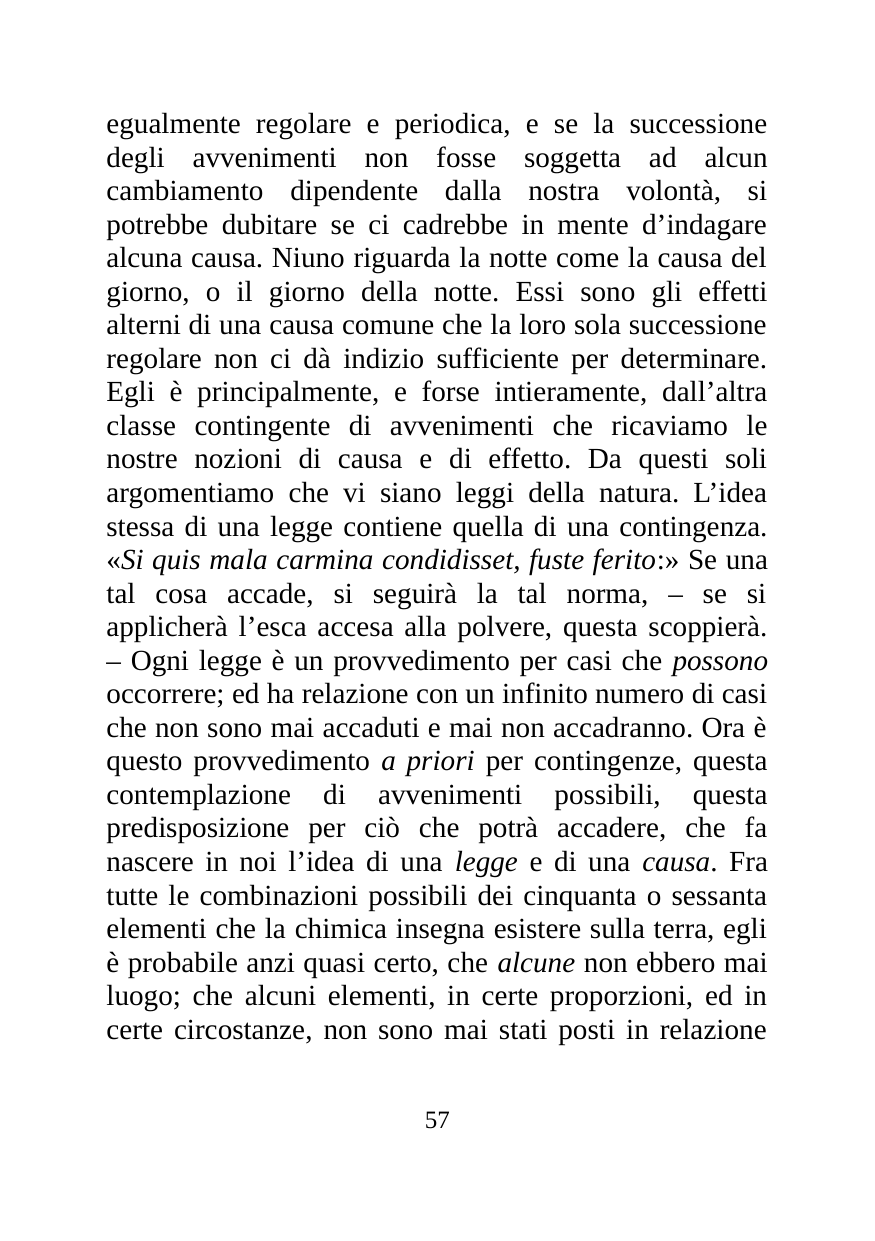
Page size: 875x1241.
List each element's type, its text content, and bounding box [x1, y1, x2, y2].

text egualmente regolare e periodica, e se la successione degli avvenimenti non fosse soggetta ad alcun cambiamento dipendente dalla nostra volontà, si potrebbe dubitare se ci cadrebbe in mente d’indagare alcuna causa. Niuno riguarda la notte come la causa del giorno, o il giorno della notte. Essi sono gli effetti alterni di una causa comune che la loro sola successione regolare non ci dà indizio sufficiente per determinare. Egli è principalmente, e forse intieramente, dall’altra classe contingente di avvenimenti che ricaviamo le nostre nozioni di causa e di effetto. Da questi soli argomentiamo che vi siano leggi della natura. L’idea stessa di una legge contiene quella di una contingenza. «Si quis mala carmina condidisset, fuste ferito:» Se una tal cosa accade, si seguirà la tal norma, – se si applicherà l’esca accesa alla polvere, questa scoppierà. – Ogni legge è un provvedimento per casi che possono occorrere; ed ha relazione con un infinito numero di casi che non sono mai accaduti e mai non accadranno. Ora è questo provvedimento a priori per contingenze, questa contemplazione di avvenimenti possibili, questa predisposizione per ciò che potrà accadere, che fa nascere in noi l’idea di una legge e di una causa. Fra tutte le combinazioni possibili dei cinquanta o sessanta elementi che la chimica insegna esistere sulla terra, egli è probabile anzi quasi certo, che alcune non ebbero mai luogo; che alcuni elementi, in certe proporzioni, ed in certe circostanze, non sono mai stati posti in relazione [106, 106, 768, 1045]
